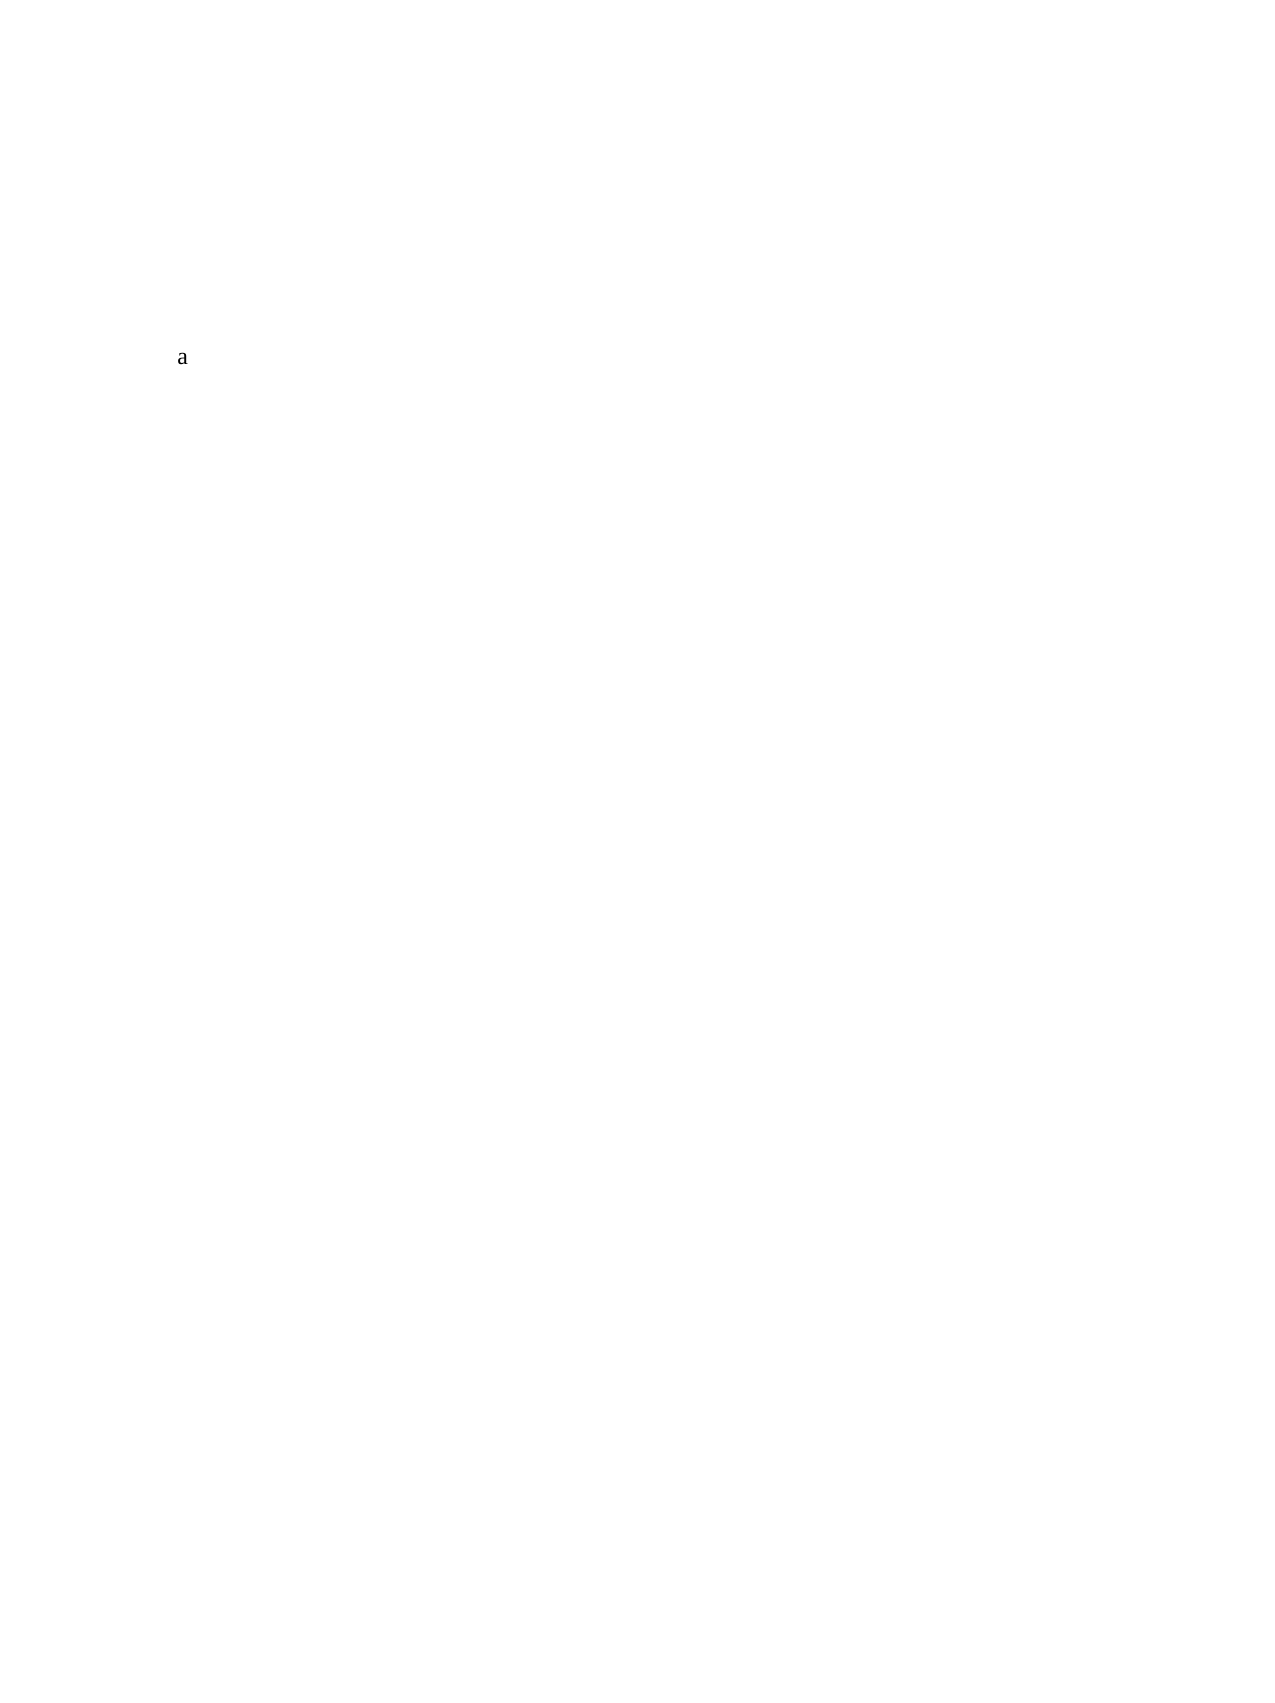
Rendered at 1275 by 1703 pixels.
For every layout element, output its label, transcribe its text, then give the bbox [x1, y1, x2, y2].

text a [177, 342, 1104, 369]
